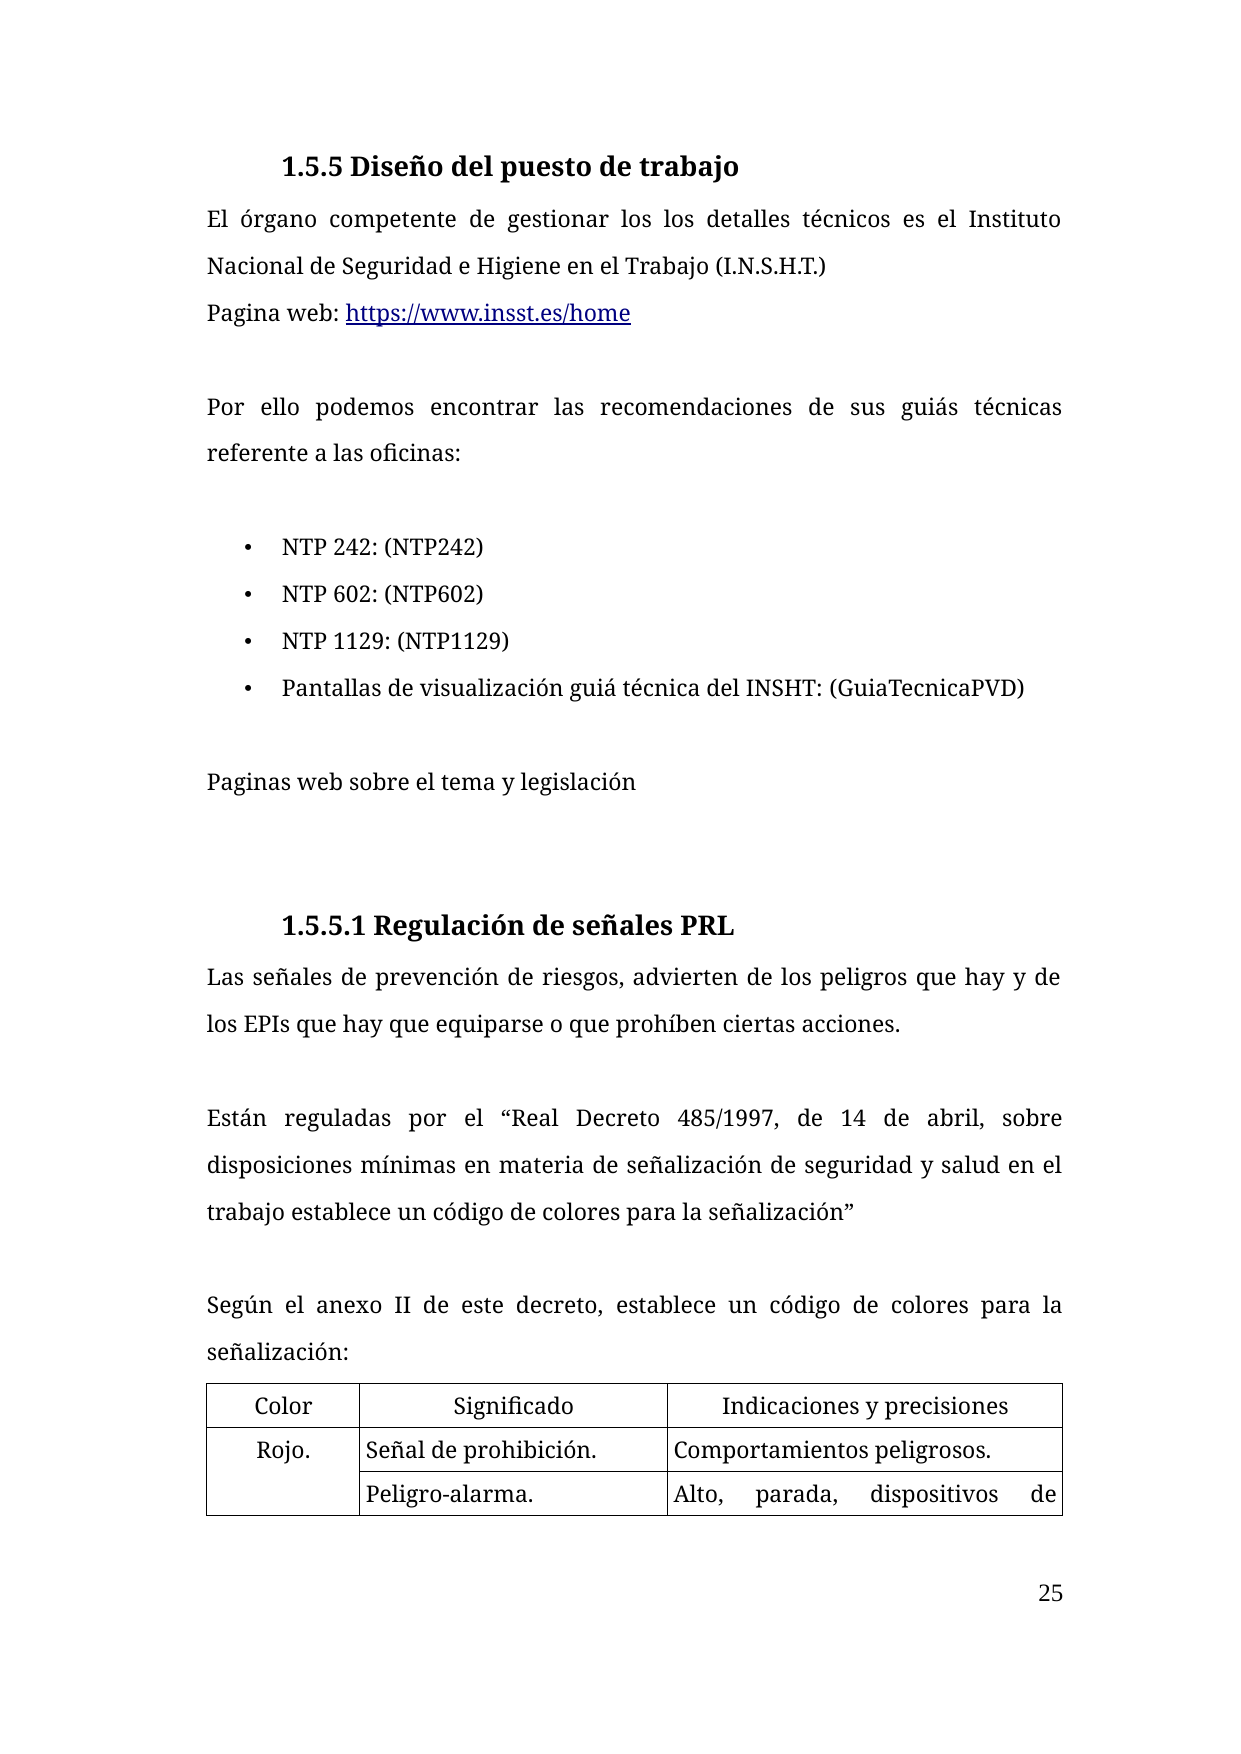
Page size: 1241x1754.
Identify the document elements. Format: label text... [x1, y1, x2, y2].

text Por ello podemos encontrar las recomendaciones de sus guiás técnicas referente a las oficinas: [207, 390, 1063, 468]
text Paginas web sobre el tema y legislación [207, 765, 1063, 797]
list Pantallas de visualización guiá técnica del INSHT: (GuiaTecnicaPVD) [244, 672, 1063, 703]
table_cell Peligro-alarma. [360, 1472, 667, 1514]
table_cell Alto, parada, dispositivos de [668, 1472, 1062, 1514]
text 1.5.5.1 Regulación de señales PRL [207, 906, 1063, 943]
table_header Indicaciones y precisiones [668, 1384, 1062, 1427]
table_cell Comportamientos peligrosos. [668, 1428, 1062, 1471]
list NTP 602: (NTP602) [244, 578, 1063, 609]
table_cell Rojo. [207, 1428, 359, 1514]
table_header Significado [360, 1384, 667, 1427]
list NTP 1129: (NTP1129) [244, 625, 1063, 656]
text 1.5.5 Diseño del puesto de trabajo [207, 148, 1063, 184]
text Están reguladas por el “Real Decreto 485/1997, de 14 de abril, sobre disposiciones mínimas en materia de señalización de seguridad y salud en el trabajo establece un código de colores para la señalización” [207, 1102, 1063, 1227]
list NTP 242: (NTP242) [244, 531, 1063, 562]
text Las señales de prevención de riesgos, advierten de los peligros que hay y de los EPIs que hay que equiparse o que prohíben ciertas acciones. [207, 961, 1063, 1039]
text Pagina web: https://www.insst.es/home [207, 297, 1063, 328]
table_header Color [207, 1384, 359, 1427]
text Según el anexo II de este decreto, establece un código de colores para la señalización: [207, 1289, 1063, 1368]
table_cell Señal de prohibición. [360, 1428, 667, 1471]
text El órgano competente de gestionar los los detalles técnicos es el Instituto Nacional de Seguridad e Higiene en el Trabajo (I.N.S.H.T.) [207, 203, 1063, 281]
